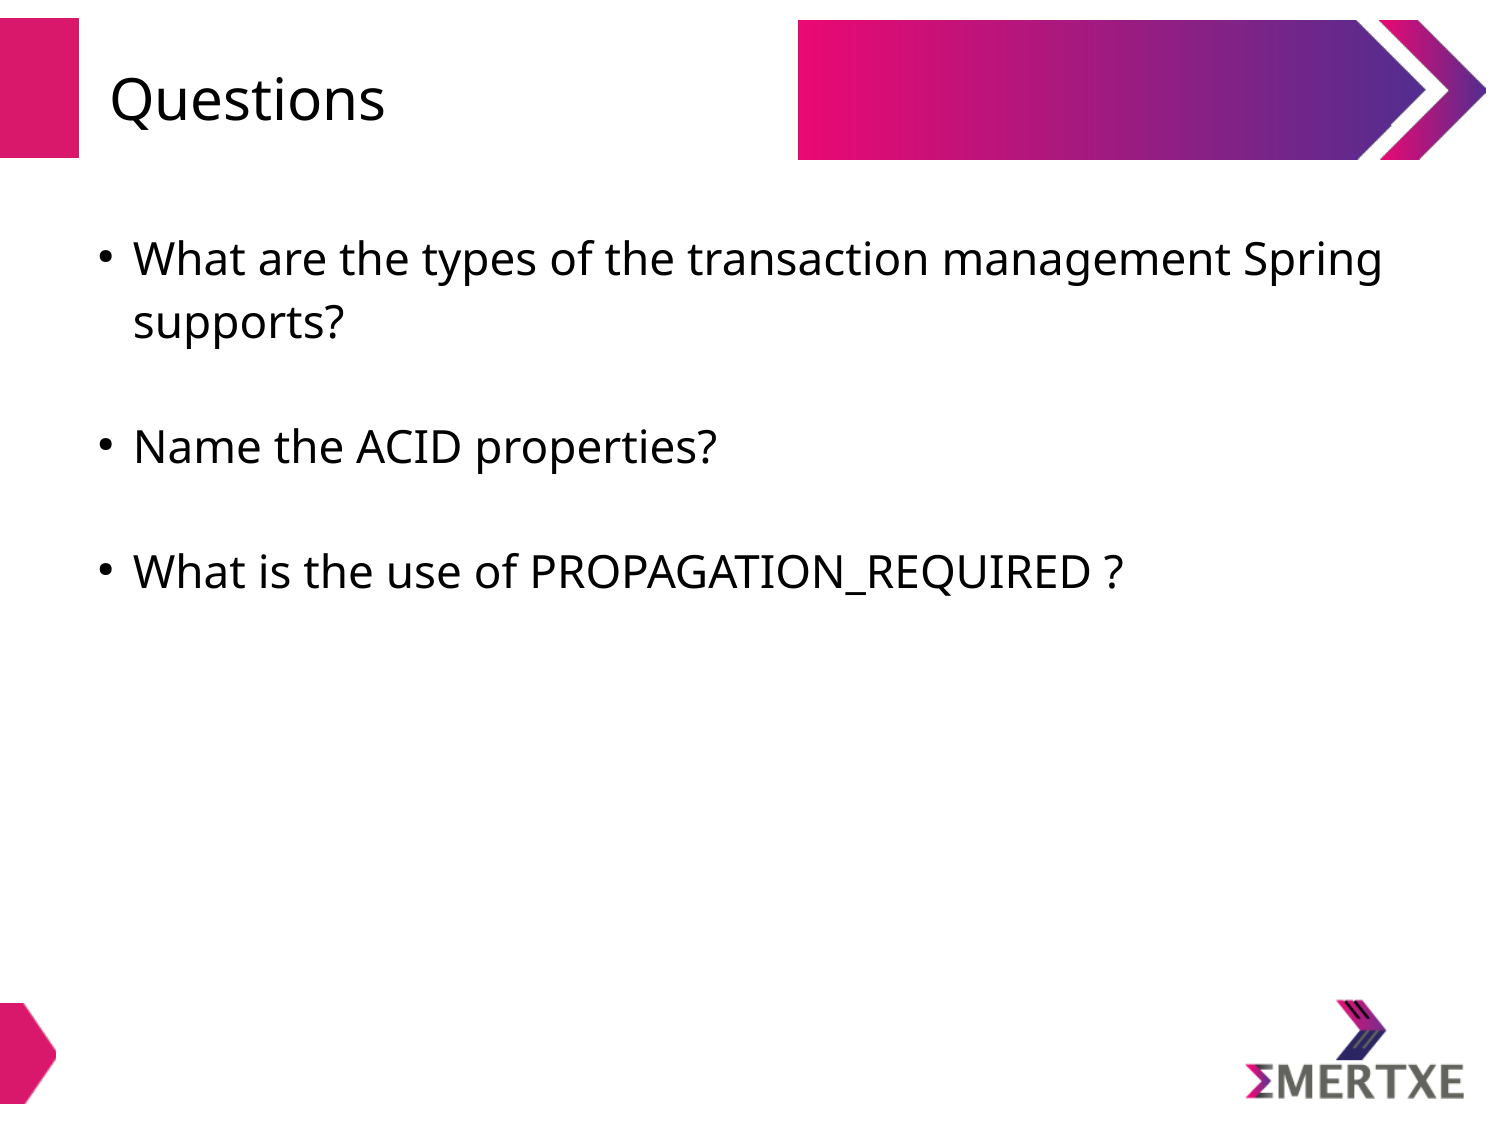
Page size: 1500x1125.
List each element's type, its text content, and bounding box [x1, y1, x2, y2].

text_box Questions [94, 50, 792, 178]
picture [798, 20, 1486, 160]
text_box What are the types of the transaction management Spring supports? Name the ACID properties? What is the use of PROPAGATION_REQUIRED ? [82, 219, 1406, 556]
picture [1245, 996, 1465, 1099]
